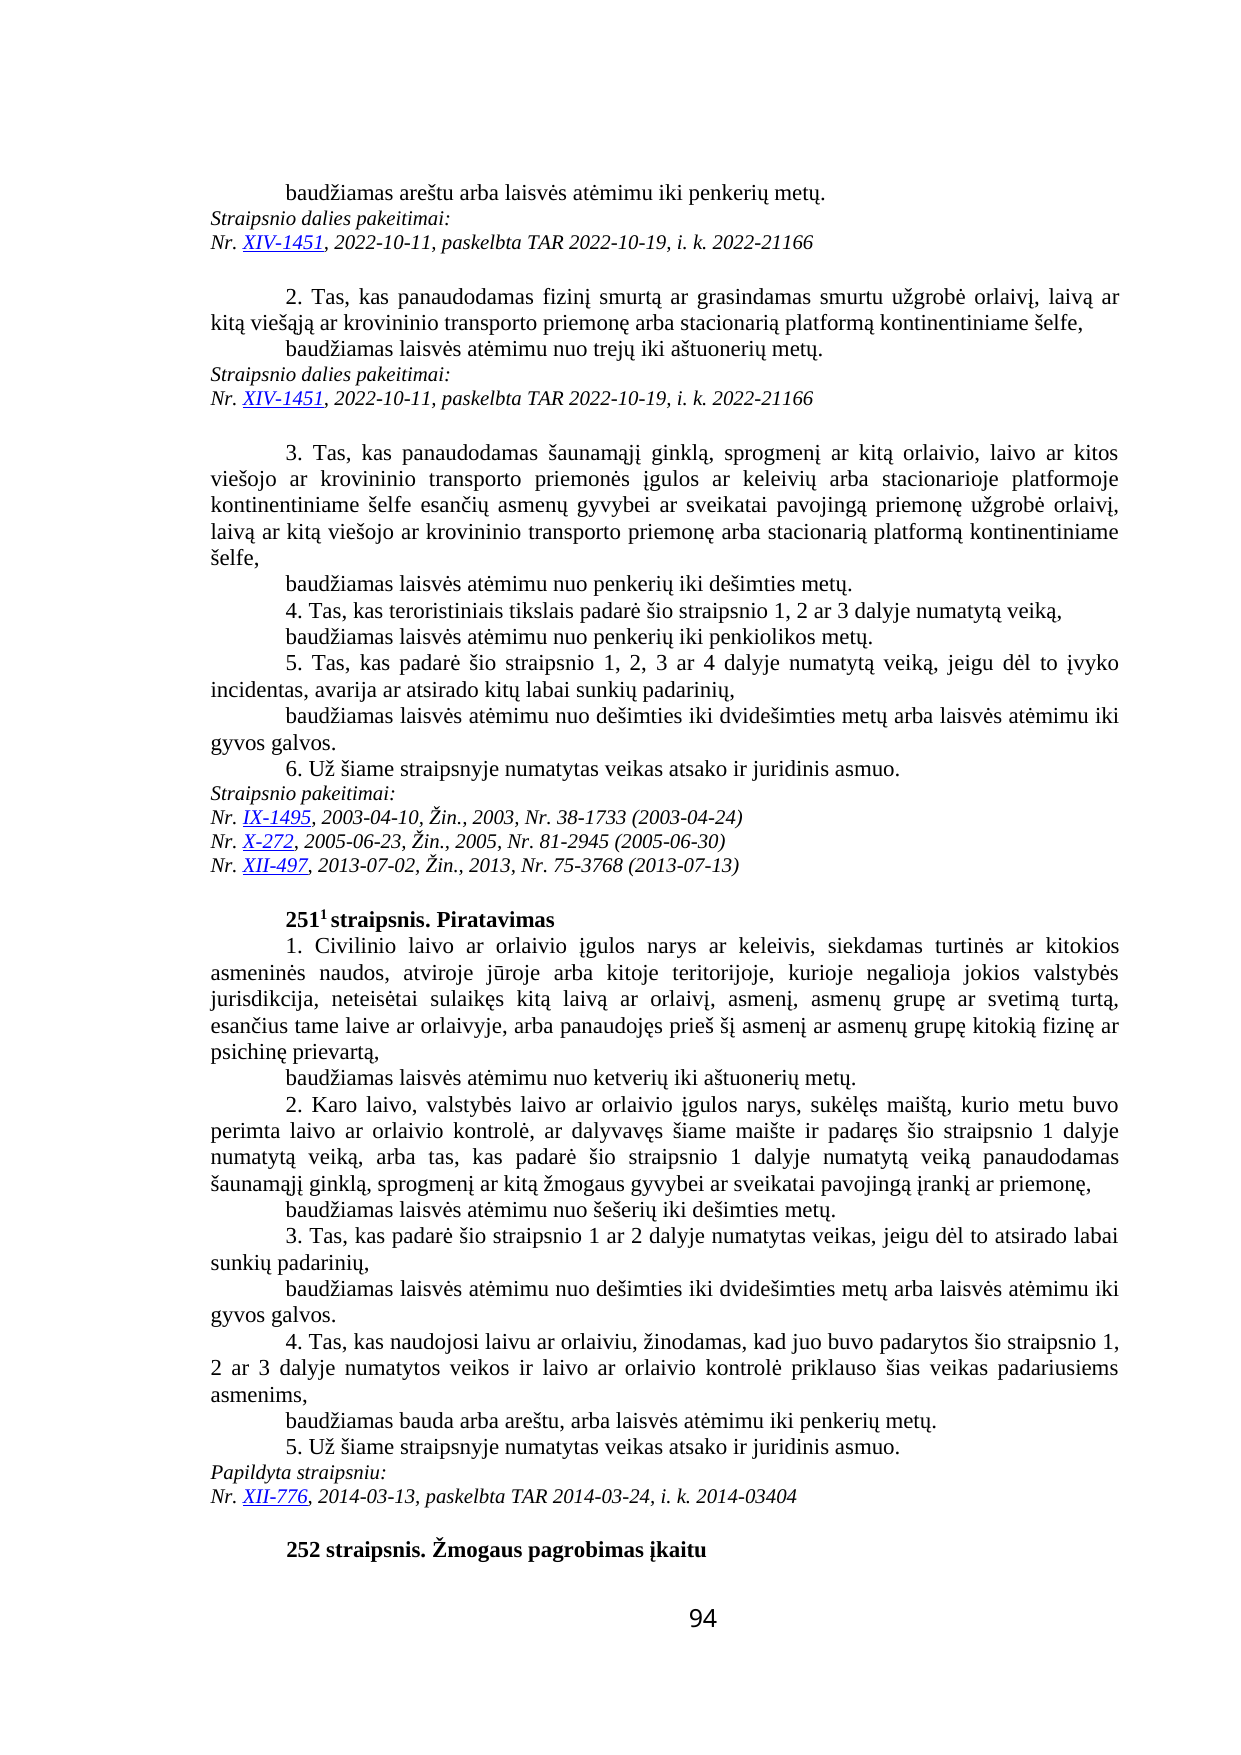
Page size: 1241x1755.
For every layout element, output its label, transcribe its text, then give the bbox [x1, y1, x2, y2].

text 3. Tas, kas panaudodamas šaunamąjį ginklą, sprogmenį ar kitą orlaivio, laivo ar kitos viešojo ar krovininio transporto priemonės įgulos ar keleivių arba stacionarioje platformoje kontinentiniame šelfe esančių asmenų gyvybei ar sveikatai pavojingą priemonę užgrobė orlaivį, laivą ar kitą viešojo ar krovininio transporto priemonę arba stacionarią platformą kontinentiniame šelfe, [210, 439, 1120, 570]
text baudžiamas laisvės atėmimu nuo penkerių iki dešimties metų. [210, 570, 1120, 597]
text Nr. IX-1495, 2003-04-10, Žin., 2003, Nr. 38-1733 (2003-04-24) [210, 805, 1120, 829]
text Straipsnio pakeitimai: [210, 781, 1120, 805]
text baudžiamas laisvės atėmimu nuo penkerių iki penkiolikos metų. [210, 623, 1120, 649]
text 2. Karo laivo, valstybės laivo ar orlaivio įgulos narys, sukėlęs maištą, kurio metu buvo perimta laivo ar orlaivio kontrolė, ar dalyvavęs šiame maište ir padaręs šio straipsnio 1 dalyje numatytą veiką, arba tas, kas padarė šio straipsnio 1 dalyje numatytą veiką panaudodamas šaunamąjį ginklą, sprogmenį ar kitą žmogaus gyvybei ar sveikatai pavojingą įrankį ar priemonę, [210, 1091, 1120, 1196]
text 2511 straipsnis. Piratavimas [210, 906, 1120, 933]
text baudžiamas areštu arba laisvės atėmimu iki penkerių metų. [210, 179, 1120, 206]
text Papildyta straipsniu: [210, 1460, 1120, 1484]
text Nr. XIV-1451, 2022-10-11, paskelbta TAR 2022-10-19, i. k. 2022-21166 [210, 230, 1120, 254]
text baudžiamas bauda arba areštu, arba laisvės atėmimu iki penkerių metų. [210, 1407, 1120, 1433]
text 4. Tas, kas teroristiniais tikslais padarė šio straipsnio 1, 2 ar 3 dalyje numatytą veiką, [210, 597, 1120, 623]
text 5. Tas, kas padarė šio straipsnio 1, 2, 3 ar 4 dalyje numatytą veiką, jeigu dėl to įvyko incidentas, avarija ar atsirado kitų labai sunkių padarinių, [210, 649, 1120, 702]
text 5. Už šiame straipsnyje numatytas veikas atsako ir juridinis asmuo. [210, 1433, 1120, 1460]
text Nr. XIV-1451, 2022-10-11, paskelbta TAR 2022-10-19, i. k. 2022-21166 [210, 386, 1120, 410]
text Nr. XII-776, 2014-03-13, paskelbta TAR 2014-03-24, i. k. 2014-03404 [210, 1484, 1120, 1508]
text 2. Tas, kas panaudodamas fizinį smurtą ar grasindamas smurtu užgrobė orlaivį, laivą ar kitą viešąją ar krovininio transporto priemonę arba stacionarią platformą kontinentiniame šelfe, [210, 283, 1120, 335]
text baudžiamas laisvės atėmimu nuo šešerių iki dešimties metų. [210, 1196, 1120, 1222]
text baudžiamas laisvės atėmimu nuo trejų iki aštuonerių metų. [210, 335, 1120, 362]
text 1. Civilinio laivo ar orlaivio įgulos narys ar keleivis, siekdamas turtinės ar kitokios asmeninės naudos, atviroje jūroje arba kitoje teritorijoje, kurioje negalioja jokios valstybės jurisdikcija, neteisėtai sulaikęs kitą laivą ar orlaivį, asmenį, asmenų grupę ar svetimą turtą, esančius tame laive ar orlaivyje, arba panaudojęs prieš šį asmenį ar asmenų grupę kitokią fizinę ar psichinę prievartą, [210, 933, 1120, 1064]
text Nr. X-272, 2005-06-23, Žin., 2005, Nr. 81-2945 (2005-06-30) [210, 829, 1120, 853]
text baudžiamas laisvės atėmimu nuo dešimties iki dvidešimties metų arba laisvės atėmimu iki gyvos galvos. [210, 702, 1120, 755]
text Nr. XII-497, 2013-07-02, Žin., 2013, Nr. 75-3768 (2013-07-13) [210, 853, 1120, 877]
text baudžiamas laisvės atėmimu nuo ketverių iki aštuonerių metų. [210, 1064, 1120, 1091]
text baudžiamas laisvės atėmimu nuo dešimties iki dvidešimties metų arba laisvės atėmimu iki gyvos galvos. [210, 1275, 1120, 1328]
text 4. Tas, kas naudojosi laivu ar orlaiviu, žinodamas, kad juo buvo padarytos šio straipsnio 1, 2 ar 3 dalyje numatytos veikos ir laivo ar orlaivio kontrolė priklauso šias veikas padariusiems asmenims, [210, 1328, 1120, 1407]
text 252 straipsnis. Žmogaus pagrobimas įkaitu [210, 1537, 1106, 1563]
text Straipsnio dalies pakeitimai: [210, 206, 1120, 230]
text Straipsnio dalies pakeitimai: [210, 362, 1120, 386]
text 6. Už šiame straipsnyje numatytas veikas atsako ir juridinis asmuo. [210, 755, 1120, 781]
text 3. Tas, kas padarė šio straipsnio 1 ar 2 dalyje numatytas veikas, jeigu dėl to atsirado labai sunkių padarinių, [210, 1222, 1120, 1275]
